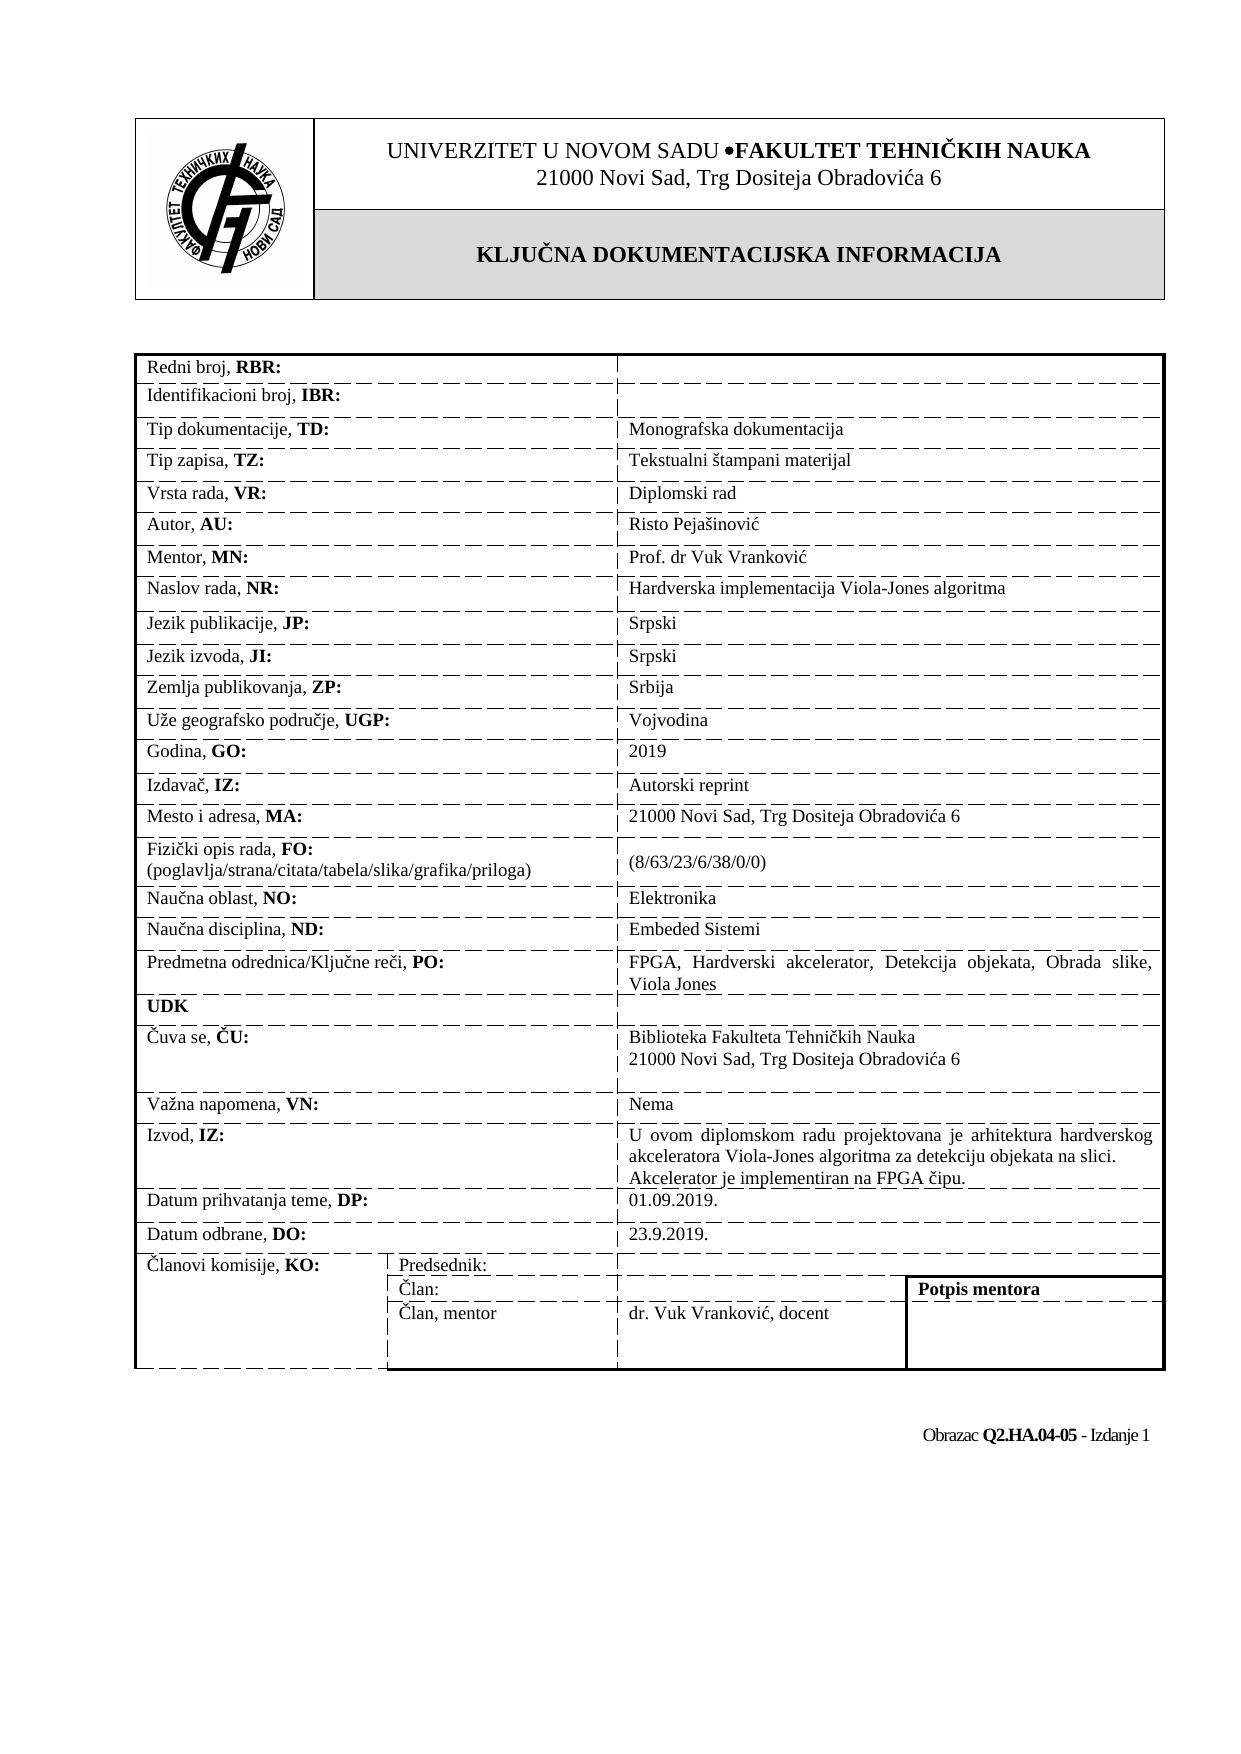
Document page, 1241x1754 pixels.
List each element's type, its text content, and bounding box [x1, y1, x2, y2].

table_cell Zemlja publikovanja, ZP: [137, 675, 617, 708]
table_cell Potpis mentora [908, 1278, 1162, 1301]
table_cell Naučna disciplina, ND: [137, 917, 617, 950]
table_cell Naslov rada, NR: [137, 576, 617, 611]
table_cell Član: [387, 1275, 617, 1301]
table_cell UDK [137, 994, 617, 1025]
table_cell Tekstualni štampani materijal [618, 448, 1162, 481]
table_cell Izdavač, IZ: [137, 773, 617, 803]
table_cell Predmetna odrednica/Ključne reči, PO: [137, 950, 617, 994]
table_cell Tip dokumentacije, TD: [137, 417, 617, 447]
table_cell [908, 1301, 1162, 1368]
table_cell [618, 383, 1162, 417]
table_cell 01.09.2019. [618, 1188, 1162, 1222]
table_header [618, 356, 1162, 383]
table_cell Jezik izvoda, ЈI: [137, 644, 617, 675]
table_cell Monografska dokumentacija [618, 417, 1162, 447]
table_cell Nema [618, 1092, 1162, 1123]
table_cell Diplomski rad [618, 481, 1162, 512]
table_header [136, 119, 313, 299]
table_cell Srpski [618, 611, 1162, 644]
table_cell FPGA, Hardverski akcelerator, Detekcija objekata, Obrada slike, Viola Jones [618, 950, 1162, 994]
table_cell Tip zapisa, TZ: [137, 448, 617, 481]
table_cell 23.9.2019. [618, 1222, 1162, 1252]
table_cell [618, 994, 1162, 1025]
table_cell Naučna oblast, NO: [137, 886, 617, 917]
table_cell Autor, AU: [137, 512, 617, 545]
table_cell Članovi komisije, KO: [137, 1253, 387, 1368]
table_cell Vojvodina [618, 708, 1162, 739]
table_cell [618, 1253, 1162, 1275]
table_cell 21000 Novi Sad, Trg Dositeja Obradovića 6 [618, 804, 1162, 837]
table_cell Srpski [618, 644, 1162, 675]
table_cell Embeded Sistemi [618, 917, 1162, 950]
table_cell Član, mentor [387, 1301, 617, 1368]
table_cell Fizički opis rada, FO: (poglavlja/strana/citata/tabela/slika/grafika/priloga) [137, 837, 617, 886]
table_cell Prof. dr Vuk Vranković [618, 545, 1162, 576]
table_cell 2019 [618, 739, 1162, 772]
table_header UNIVERZITET U NOVOM SADU FAKULTET TEHNIČKIH NAUKA 21000 Novi Sad, Trg Dositeja Obradovića 6 [315, 119, 1164, 208]
table_cell Mesto i adresa, МА: [137, 804, 617, 837]
table_cell Godina, GO: [137, 739, 617, 772]
table_cell Čuva se, ČU: [137, 1025, 617, 1092]
table_cell Datum odbrane, DO: [137, 1222, 617, 1252]
table_cell Risto Pejašinović [618, 512, 1162, 545]
table_cell Autorski reprint [618, 773, 1162, 803]
table_cell Jezik publikacije, JP: [137, 611, 617, 644]
table_cell KLJUČNA DOKUMENTACIJSKA INFORMACIJA [315, 210, 1164, 299]
table_cell Datum prihvatanja teme, DP: [137, 1188, 617, 1222]
table_cell Uže geografsko područje, UGP: [137, 708, 617, 739]
table_cell Elektronika [618, 886, 1162, 917]
table_cell Predsednik: [387, 1253, 617, 1275]
table_header Redni broj, RBR: [137, 356, 617, 383]
table_cell Biblioteka Fakulteta Tehničkih Nauka 21000 Novi Sad, Trg Dositeja Obradovića 6 [618, 1025, 1162, 1092]
table_cell Mentor, MN: [137, 545, 617, 576]
table_cell (8/63/23/6/38/0/0) [618, 837, 1162, 886]
table_cell Izvod, IZ: [137, 1123, 617, 1188]
picture [146, 130, 305, 288]
table_cell Srbija [618, 675, 1162, 708]
table_cell dr. Vuk Vranković, docent [618, 1301, 905, 1368]
table_cell Vrsta rada, VR: [137, 481, 617, 512]
table_cell Važna napomena, VN: [137, 1092, 617, 1123]
text Obrazac Q2.НА.04-05 - Izdanje 1 [148, 1424, 1152, 1445]
table_cell Identifikacioni broj, IBR: [137, 383, 617, 417]
table_cell Hardverska implementacija Viola-Jones algoritma [618, 576, 1162, 611]
table_cell U ovom diplomskom radu projektovana je arhitektura hardverskog akceleratora Viola-Jones algoritma za detekciju objekata na slici. Akcelerator je implementiran na FPGA čipu. [618, 1123, 1162, 1188]
table_cell [618, 1275, 905, 1301]
